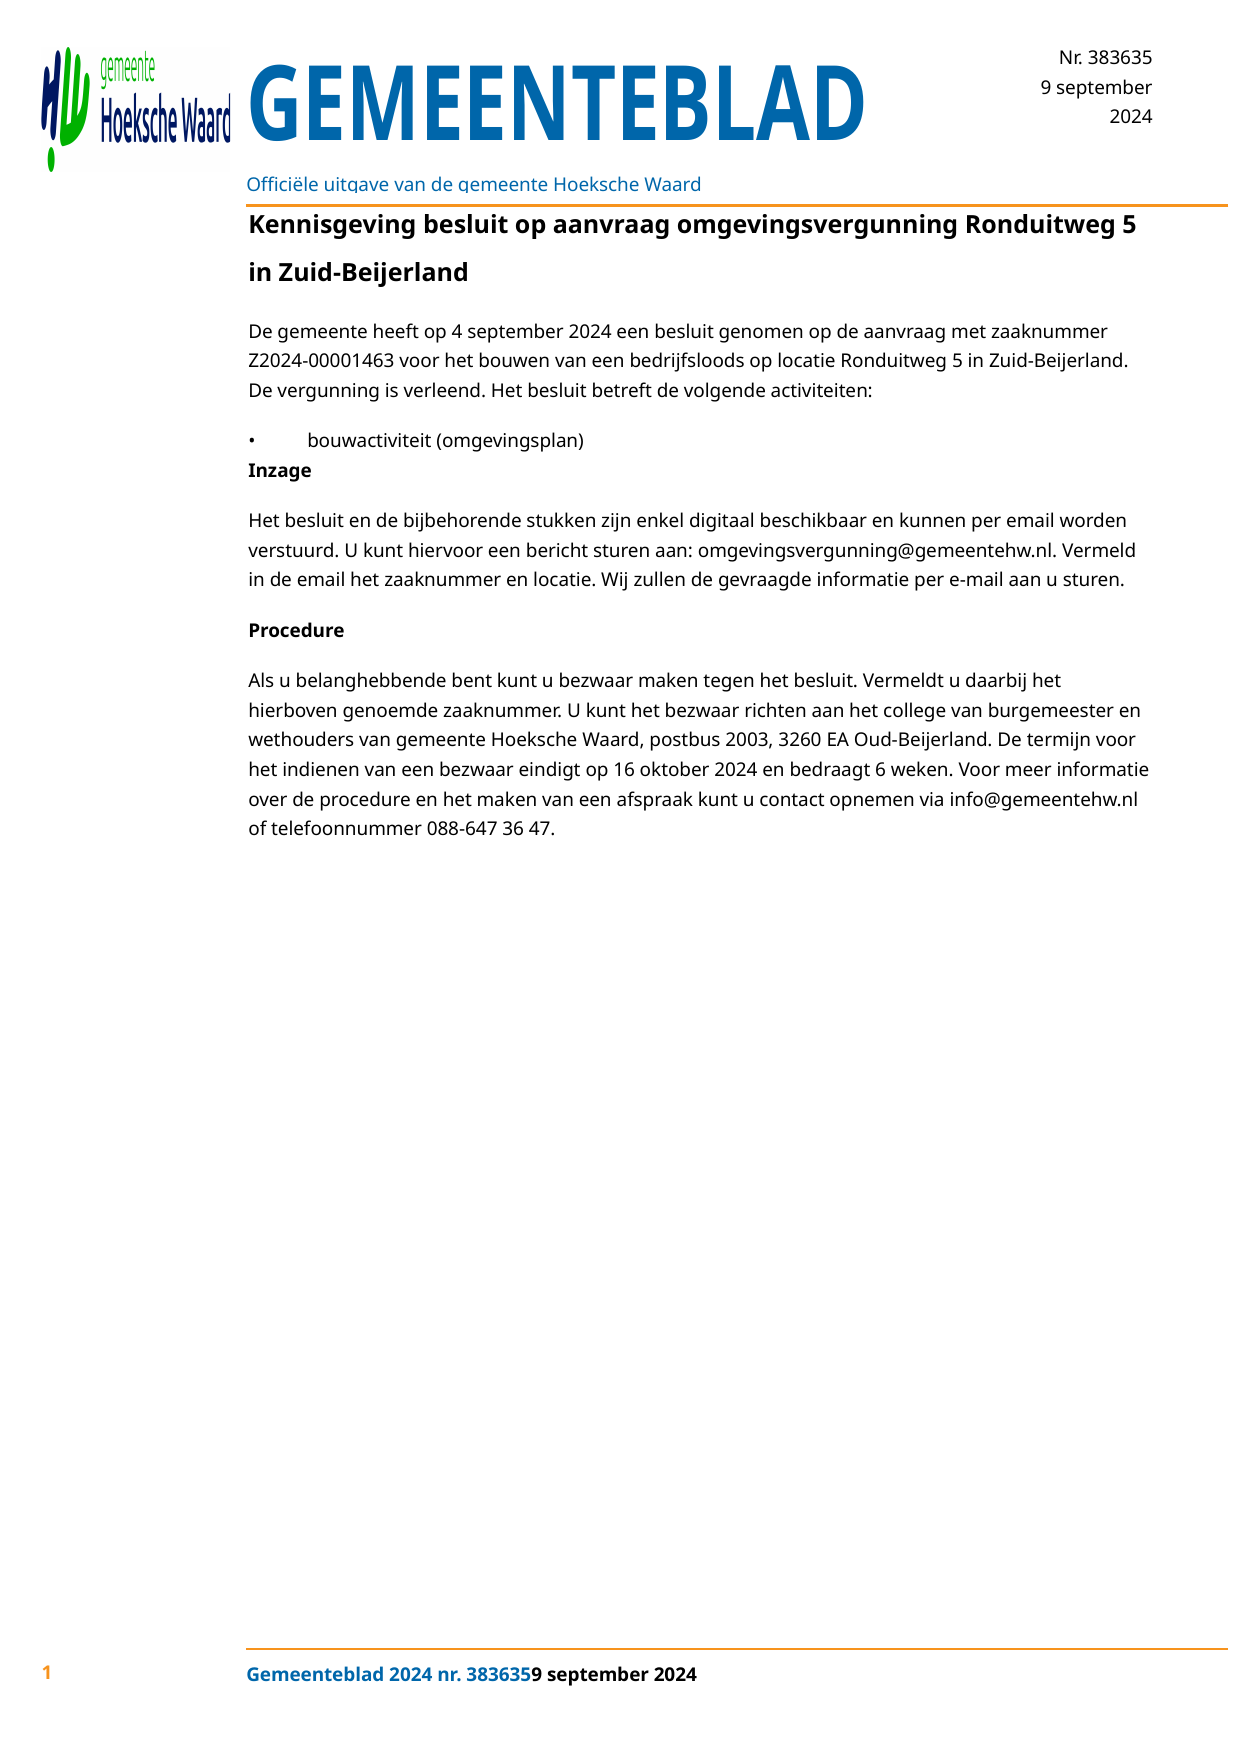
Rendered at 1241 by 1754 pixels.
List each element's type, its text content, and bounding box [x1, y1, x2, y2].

list bouwactiviteit (omgevingsplan) [248, 427, 1152, 453]
picture [41, 47, 231, 172]
text Het besluit en de bijbehorende stukken zijn enkel digitaal beschikbaar en kunnen per email worden verstuurd. U kunt hiervoor een bericht sturen aan: omgevingsvergunning@gemeentehw.nl. Vermeld in de email het zaaknummer en locatie. Wij zullen de gevraagde informatie per e-mail aan u sturen. [248, 507, 1152, 592]
text Procedure [248, 617, 1152, 643]
text Kennisgeving besluit op aanvraag omgevingsvergunning Ronduitweg 5 in Zuid-Beijerland [248, 207, 1152, 288]
text De gemeente heeft op 4 september 2024 een besluit genomen op de aanvraag met zaaknummer Z2024-00001463 voor het bouwen van een bedrijfsloods op locatie Ronduitweg 5 in Zuid-Beijerland. De vergunning is verleend. Het besluit betreft de volgende activiteiten: [248, 318, 1152, 403]
text Inzage [248, 457, 1152, 483]
text Als u belanghebbende bent kunt u bezwaar maken tegen het besluit. Vermeldt u daarbij het hierboven genoemde zaaknummer. U kunt het bezwaar richten aan het college van burgemeester en wethouders van gemeente Hoeksche Waard, postbus 2003, 3260 EA Oud-Beijerland. De termijn voor het indienen van een bezwaar eindigt op 16 oktober 2024 en bedraagt 6 weken. Voor meer informatie over de procedure en het maken van een afspraak kunt u contact opnemen via info@gemeentehw.nl of telefoonnummer 088-647 36 47. [248, 667, 1152, 841]
